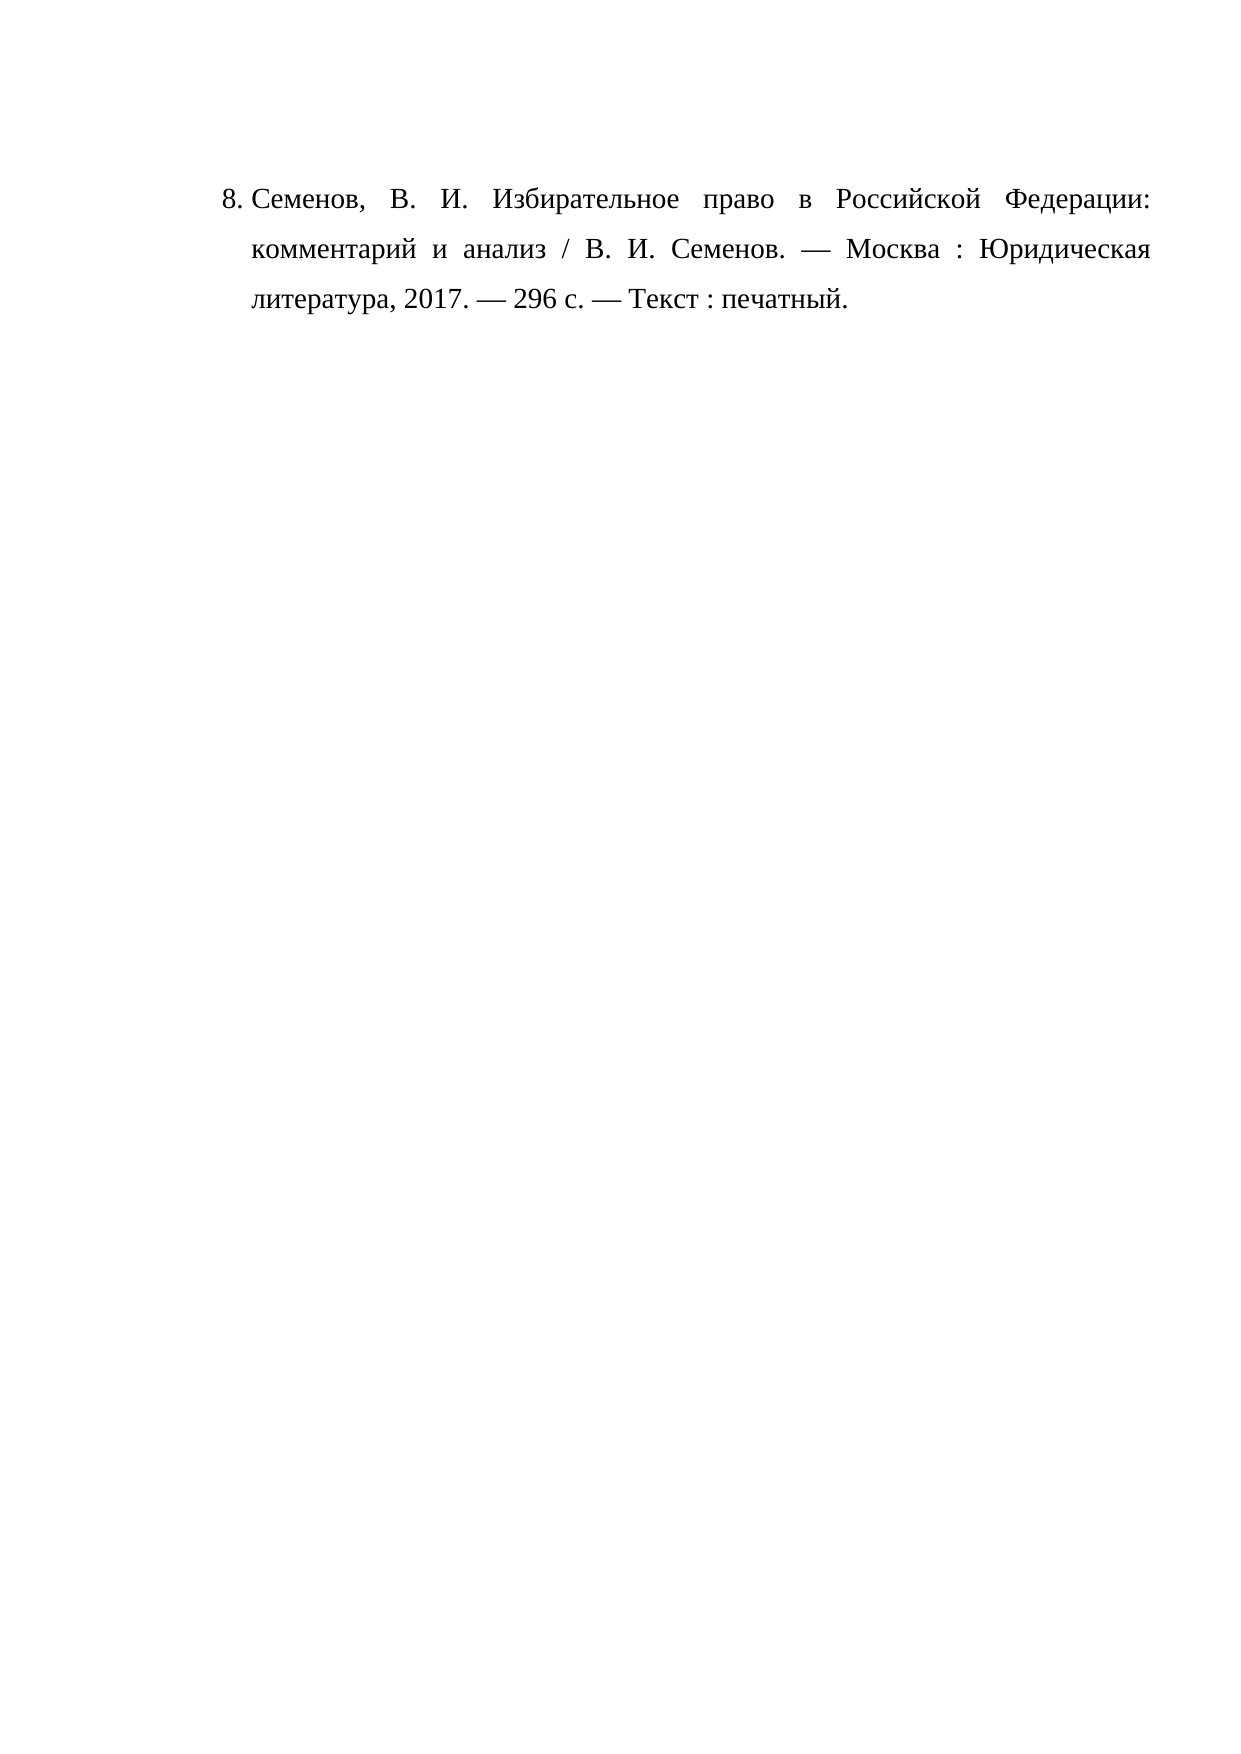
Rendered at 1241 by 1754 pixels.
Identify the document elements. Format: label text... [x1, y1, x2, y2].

list Семенов, В. И. Избирательное право в Российской Федерации: комментарий и анализ / В. И. Семенов. — Москва : Юридическая литература, 2017. — 296 с. — Текст : печатный. [222, 181, 1152, 315]
